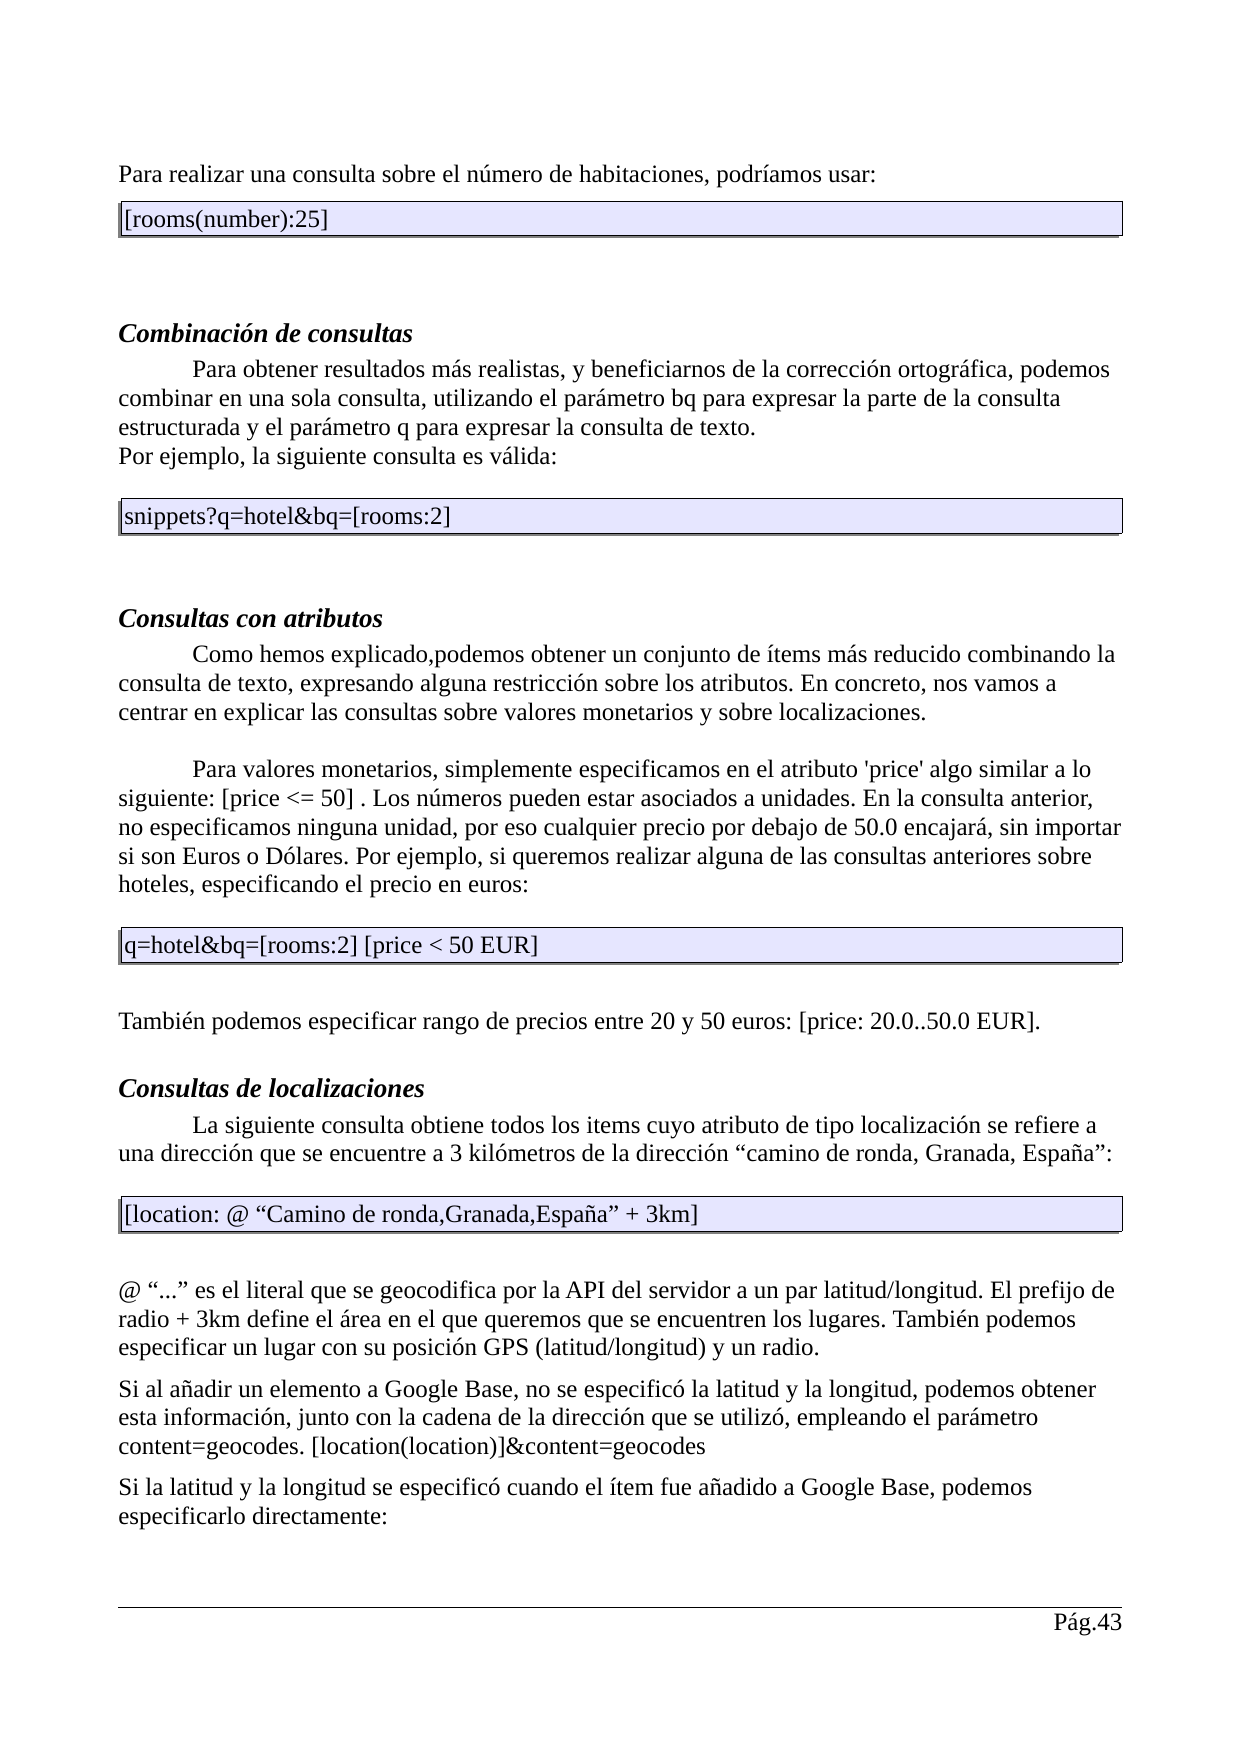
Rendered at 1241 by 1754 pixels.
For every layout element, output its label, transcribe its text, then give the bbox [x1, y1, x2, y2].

text Para valores monetarios, simplemente especificamos en el atributo 'price' algo similar a lo siguiente: [price <= 50] . Los números pueden estar asociados a unidades. En la consulta anterior, no especificamos ninguna unidad, por eso cualquier precio por debajo de 50.0 encajará, sin importar si son Euros o Dólares. Por ejemplo, si queremos realizar alguna de las consultas anteriores sobre hoteles, especificando el precio en euros: [118, 754, 1122, 898]
text Como hemos explicado,podemos obtener un conjunto de ítems más reducido combinando la consulta de texto, expresando alguna restricción sobre los atributos. En concreto, nos vamos a centrar en explicar las consultas sobre valores monetarios y sobre localizaciones. [118, 639, 1122, 726]
subtitle Consultas con atributos [118, 602, 1122, 633]
text La siguiente consulta obtiene todos los items cuyo atributo de tipo localización se refiere a una dirección que se encuentre a 3 kilómetros de la dirección “camino de ronda, Granada, España”: [118, 1110, 1122, 1167]
text Para realizar una consulta sobre el número de habitaciones, podríamos usar: [118, 159, 1122, 188]
text Si al añadir un elemento a Google Base, no se especificó la latitud y la longitud, podemos obtener esta información, junto con la cadena de la dirección que se utilizó, empleando el parámetro content=geocodes. [location(location)]&content=geocodes [118, 1374, 1122, 1460]
text q=hotel&bq=[rooms:2] [price < 50 EUR] [122, 928, 1122, 962]
text Para obtener resultados más realistas, y beneficiarnos de la corrección ortográfica, podemos combinar en una sola consulta, utilizando el parámetro bq para expresar la parte de la consulta estructurada y el parámetro q para expresar la consulta de texto. [118, 354, 1122, 441]
text @ “...” es el literal que se geocodifica por la API del servidor a un par latitud/longitud. El prefijo de radio + 3km define el área en el que queremos que se encuentren los lugares. También podemos especificar un lugar con su posición GPS (latitud/longitud) y un radio. [118, 1275, 1122, 1361]
text [location: @ “Camino de ronda,Granada,España” + 3km] [122, 1197, 1122, 1231]
text También podemos especificar rango de precios entre 20 y 50 euros: [price: 20.0..50.0 EUR]. [118, 1006, 1122, 1035]
text Por ejemplo, la siguiente consulta es válida: [118, 441, 1122, 469]
text snippets?q=hotel&bq=[rooms:2] [122, 499, 1122, 533]
subtitle Consultas de localizaciones [118, 1072, 1122, 1103]
text Si la latitud y la longitud se especificó cuando el ítem fue añadido a Google Base, podemos especificarlo directamente: [118, 1472, 1122, 1530]
subtitle Combinación de consultas [118, 317, 1122, 348]
text [rooms(number):25] [122, 202, 1122, 235]
